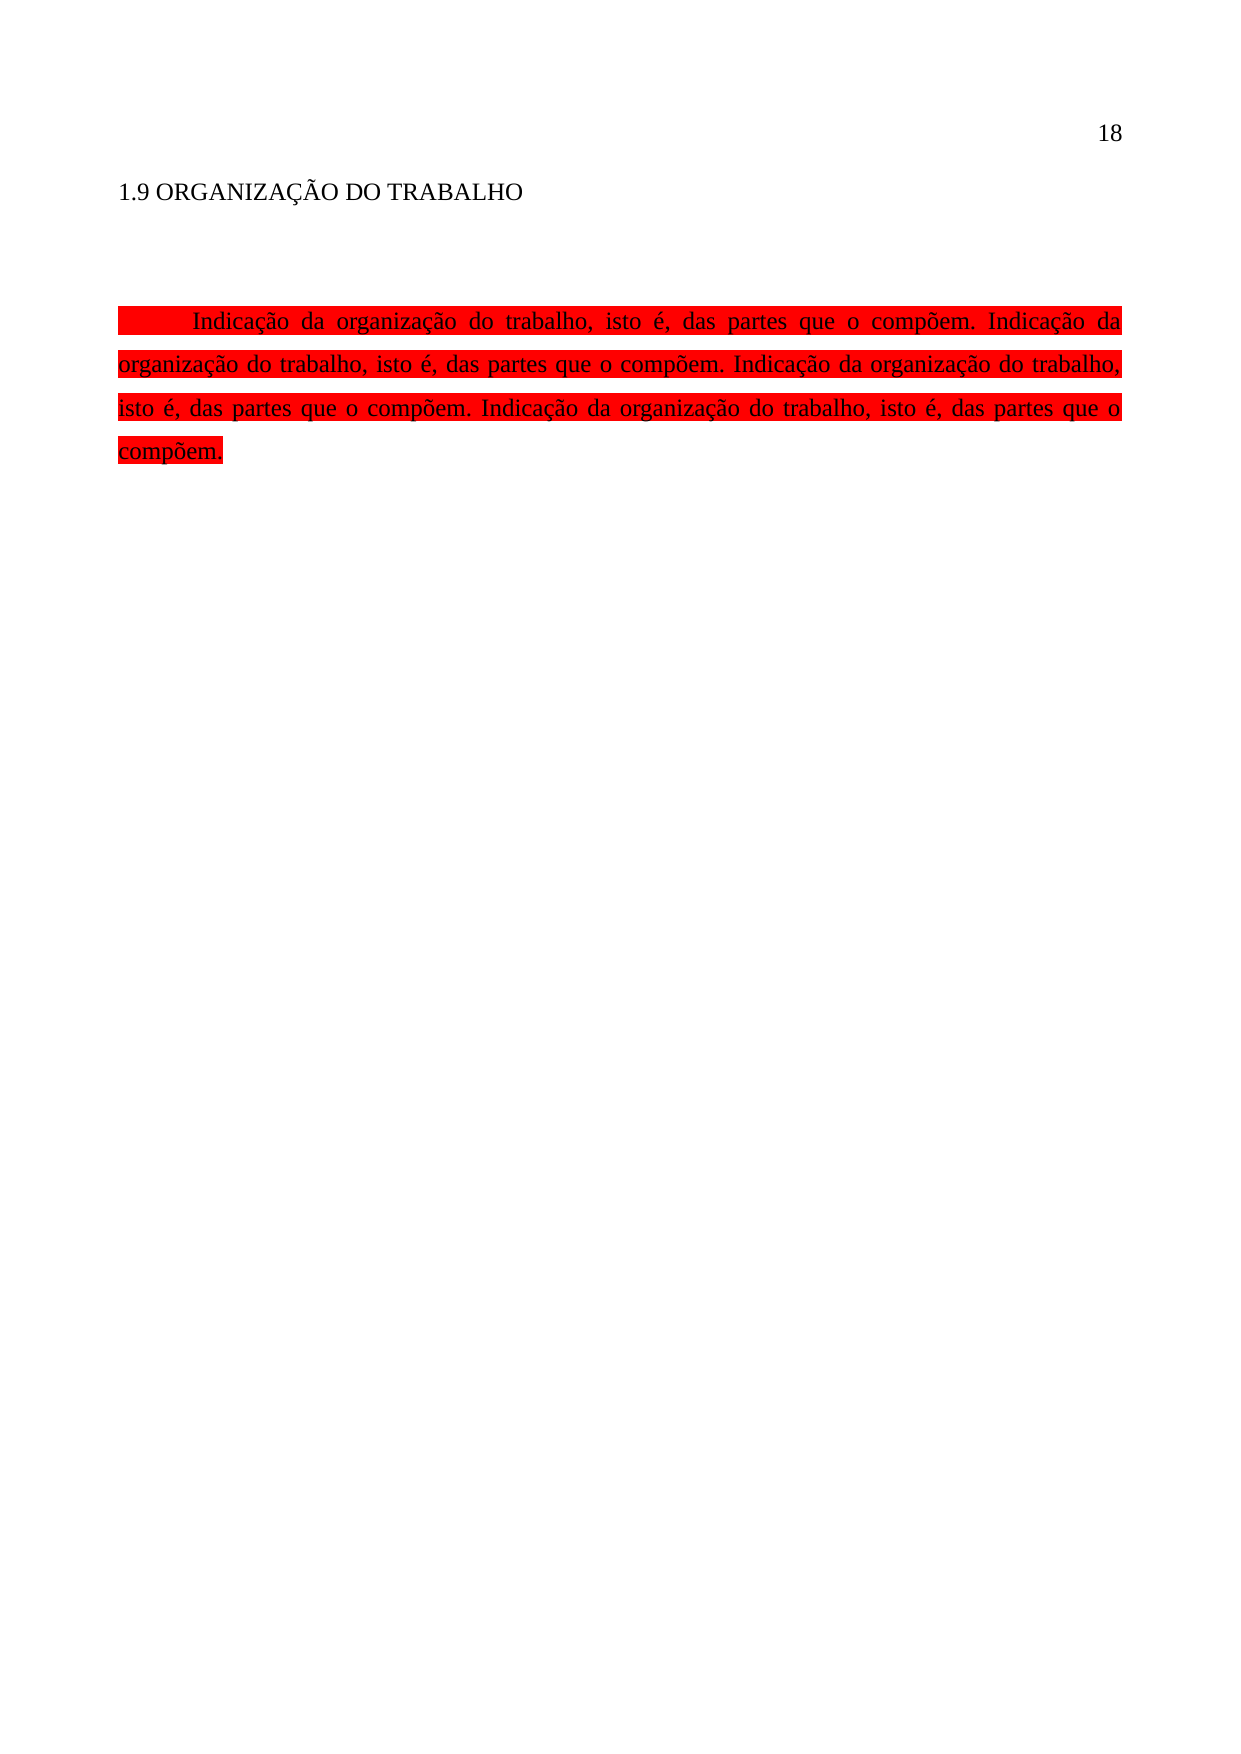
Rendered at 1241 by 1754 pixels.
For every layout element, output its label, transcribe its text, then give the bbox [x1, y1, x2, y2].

subtitle ORGANIZAÇÃO DO TRABALHO [118, 177, 1122, 206]
text Indicação da organização do trabalho, isto é, das partes que o compõem. Indicação da organização do trabalho, isto é, das partes que o compõem. Indicação da organização do trabalho, isto é, das partes que o compõem. Indicação da organização do trabalho, isto é, das partes que o compõem. [118, 306, 1122, 464]
